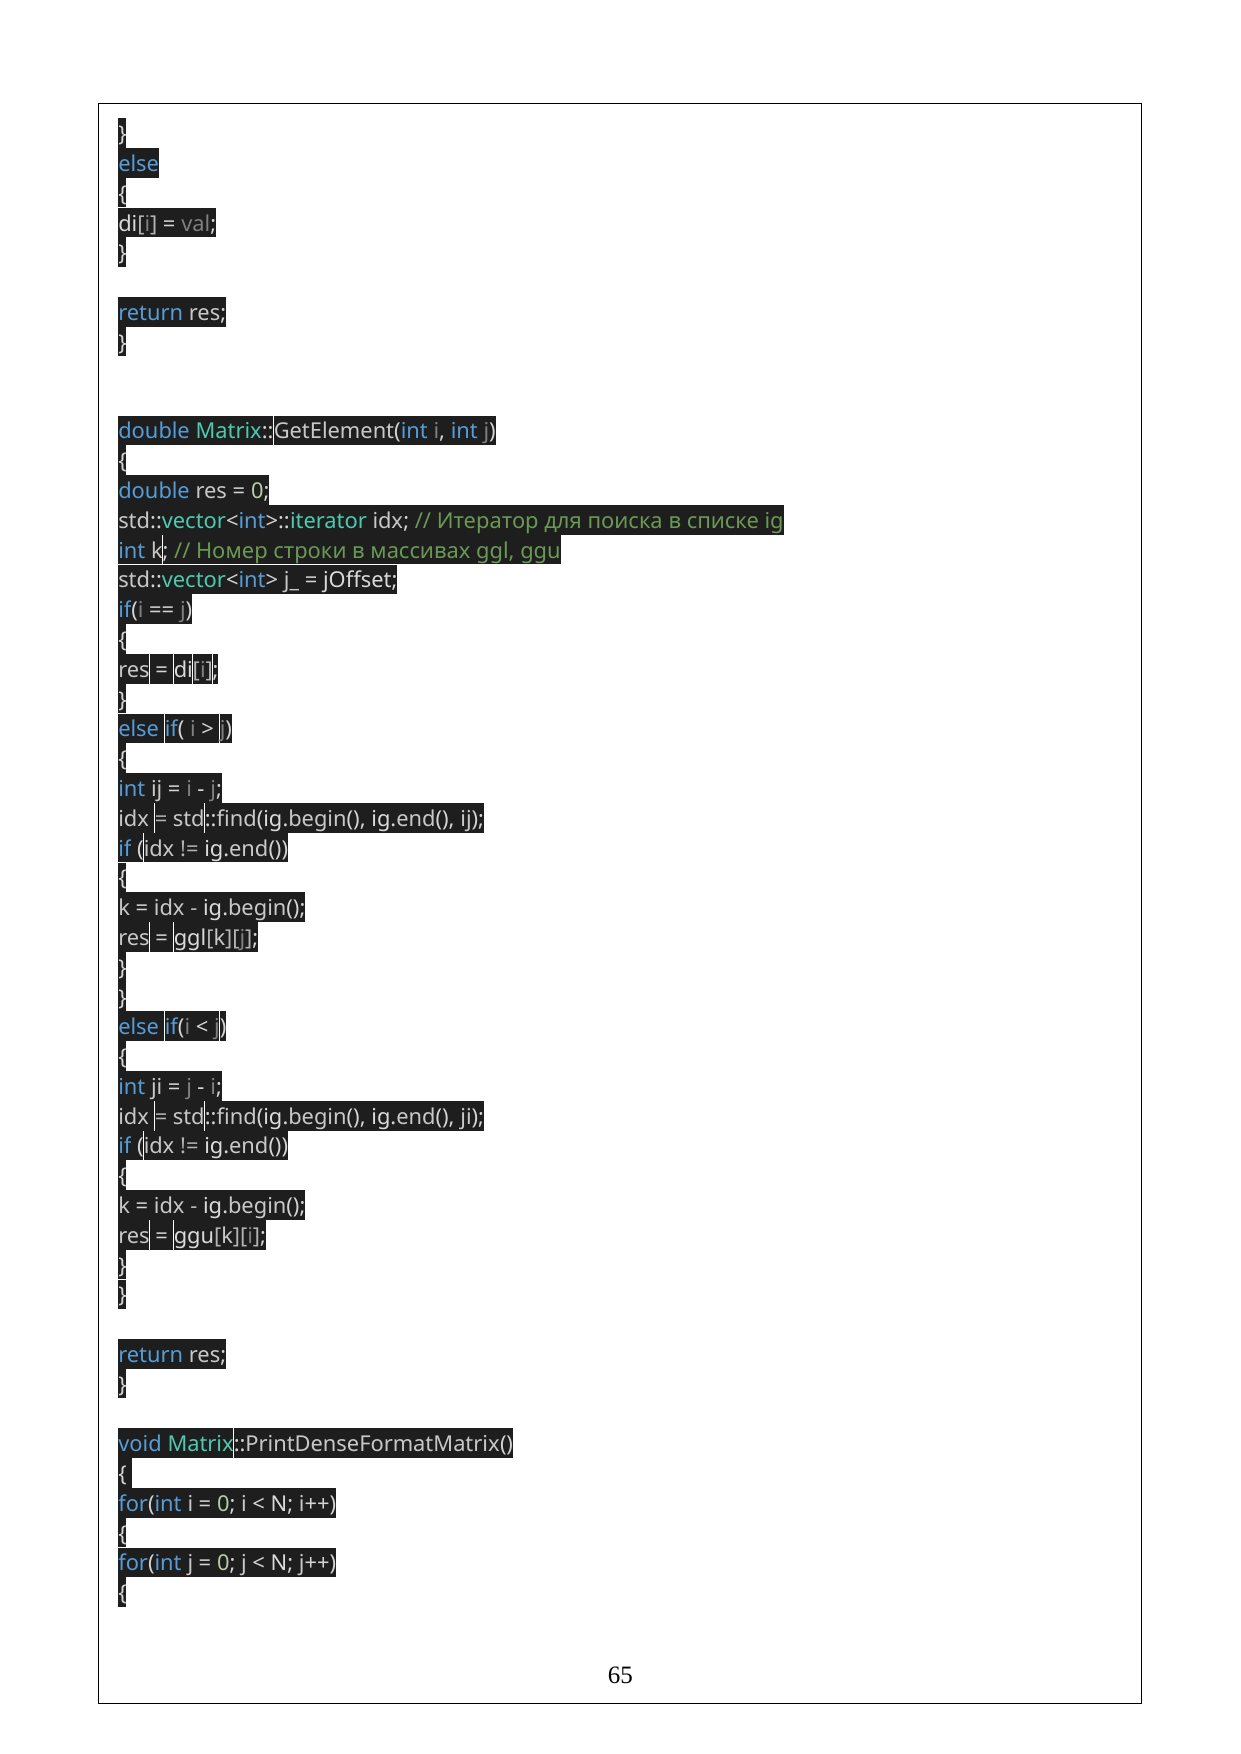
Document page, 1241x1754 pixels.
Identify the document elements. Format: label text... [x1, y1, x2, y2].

text { [118, 1041, 1122, 1071]
text } [118, 952, 1122, 982]
text { [118, 1518, 1122, 1547]
text idx = std::find(ig.begin(), ig.end(), ji); [118, 1101, 1122, 1131]
text int ji = j - i; [118, 1071, 1122, 1101]
text else [118, 148, 1122, 178]
text res = di[i]; [118, 654, 1122, 684]
text int k; // Номер строки в массивах ggl, ggu [118, 535, 1122, 564]
text { [118, 862, 1122, 892]
text int ij = i - j; [118, 773, 1122, 803]
text idx = std::find(ig.begin(), ig.end(), ij); [118, 803, 1122, 833]
text } [118, 327, 1122, 356]
text k = idx - ig.begin(); [118, 892, 1122, 922]
text { [118, 178, 1122, 207]
text di[i] = val; [118, 207, 1122, 237]
text } [118, 982, 1122, 1011]
text return res; [118, 1339, 1122, 1369]
text std::vector<int> j_ = jOffset; [118, 564, 1122, 594]
text std::vector<int>::iterator idx; // Итератор для поиска в списке ig [118, 505, 1122, 535]
text double res = 0; [118, 475, 1122, 505]
text } [118, 1279, 1122, 1309]
text else if(i < j) [118, 1011, 1122, 1041]
text { [118, 743, 1122, 773]
text { [118, 445, 1122, 475]
text if (idx != ig.end()) [118, 1131, 1122, 1160]
text } [118, 118, 1122, 148]
text res = ggl[k][j]; [118, 922, 1122, 952]
text } [118, 1250, 1122, 1279]
text for(int j = 0; j < N; j++) [118, 1547, 1122, 1577]
text double Matrix::GetElement(int i, int j) [118, 416, 1122, 445]
text { [118, 1577, 1122, 1607]
text res = ggu[k][i]; [118, 1220, 1122, 1250]
text } [118, 684, 1122, 713]
text } [118, 237, 1122, 267]
text { [118, 624, 1122, 654]
text { [118, 1458, 1122, 1488]
text if(i == j) [118, 594, 1122, 624]
text for(int i = 0; i < N; i++) [118, 1488, 1122, 1518]
text return res; [118, 297, 1122, 327]
text k = idx - ig.begin(); [118, 1190, 1122, 1220]
text if (idx != ig.end()) [118, 833, 1122, 862]
text } [118, 1369, 1122, 1398]
text { [118, 1160, 1122, 1190]
text void Matrix::PrintDenseFormatMatrix() [118, 1428, 1122, 1458]
text else if( i > j) [118, 713, 1122, 743]
